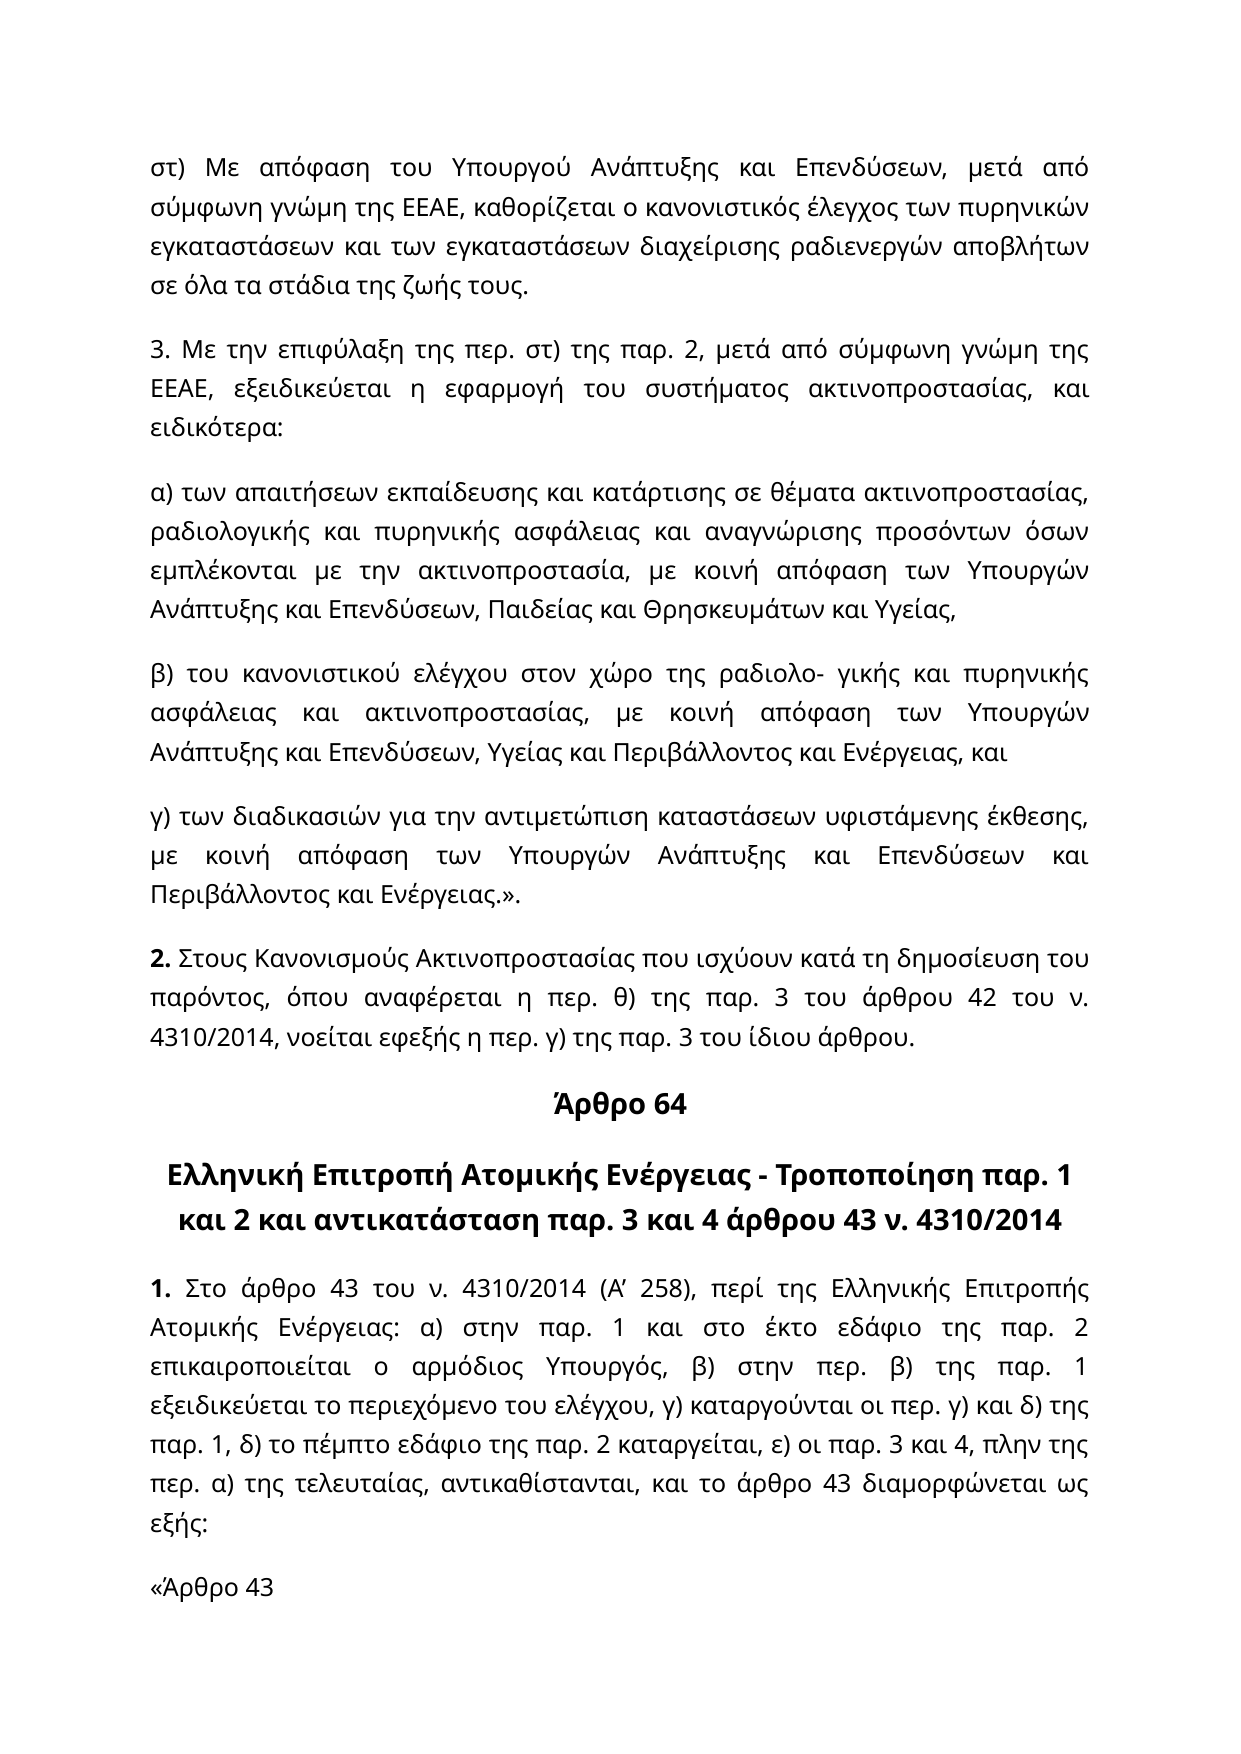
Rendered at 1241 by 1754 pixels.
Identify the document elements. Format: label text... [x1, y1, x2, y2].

text 2. Στους Κανονισμούς Ακτινοπροστασίας που ισχύουν κατά τη δημοσίευση του παρόντος, όπου αναφέρεται η περ. θ) της παρ. 3 του άρθρου 42 του ν. 4310/2014, νοείται εφεξής η περ. γ) της παρ. 3 του ίδιου άρθρου. [150, 941, 1090, 1053]
subtitle Άρθρο 64 [150, 1083, 1090, 1123]
text α) των απαιτήσεων εκπαίδευσης και κατάρτισης σε θέματα ακτινοπροστασίας, ραδιολογικής και πυρηνικής ασφάλειας και αναγνώρισης προσόντων όσων εμπλέκονται με την ακτινοπροστασία, με κοινή απόφαση των Υπουργών Ανάπτυξης και Επενδύσεων, Παιδείας και Θρησκευμάτων και Υγείας, [150, 474, 1090, 626]
text β) του κανονιστικού ελέγχου στον χώρο της ραδιολο- γικής και πυρηνικής ασφάλειας και ακτινοπροστασίας, με κοινή απόφαση των Υπουργών Ανάπτυξης και Επενδύσεων, Υγείας και Περιβάλλοντος και Ενέργειας, και [150, 656, 1090, 768]
text γ) των διαδικασιών για την αντιμετώπιση καταστάσεων υφιστάμενης έκθεσης, με κοινή απόφαση των Υπουργών Ανάπτυξης και Επενδύσεων και Περιβάλλοντος και Ενέργειας.». [150, 798, 1090, 911]
text στ) Με απόφαση του Υπουργού Ανάπτυξης και Επενδύσεων, μετά από σύμφωνη γνώμη της ΕΕΑΕ, καθορίζεται ο κανονιστικός έλεγχος των πυρηνικών εγκαταστάσεων και των εγκαταστάσεων διαχείρισης ραδιενεργών αποβλήτων σε όλα τα στάδια της ζωής τους. [150, 150, 1090, 302]
text «Άρθρο 43 [150, 1569, 1090, 1603]
text 1. Στο άρθρο 43 του ν. 4310/2014 (Α’ 258), περί της Ελληνικής Επιτροπής Ατομικής Ενέργειας: α) στην παρ. 1 και στο έκτο εδάφιο της παρ. 2 επικαιροποιείται ο αρμόδιος Υπουργός, β) στην περ. β) της παρ. 1 εξειδικεύεται το περιεχόμενο του ελέγχου, γ) καταργούνται οι περ. γ) και δ) της παρ. 1, δ) το πέμπτο εδάφιο της παρ. 2 καταργείται, ε) οι παρ. 3 και 4, πλην της περ. α) της τελευταίας, αντικαθίστανται, και το άρθρο 43 διαμορφώνεται ως εξής: [150, 1270, 1090, 1539]
text 3. Με την επιφύλαξη της περ. στ) της παρ. 2, μετά από σύμφωνη γνώμη της ΕΕΑΕ, εξειδικεύεται η εφαρμογή του συστήματος ακτινοπροστασίας, και ειδικότερα: [150, 332, 1090, 444]
subtitle Ελληνική Επιτροπή Ατομικής Ενέργειας - Τροποποίηση παρ. 1 και 2 και αντικατάσταση παρ. 3 και 4 άρθρου 43 ν. 4310/2014 [150, 1154, 1090, 1239]
